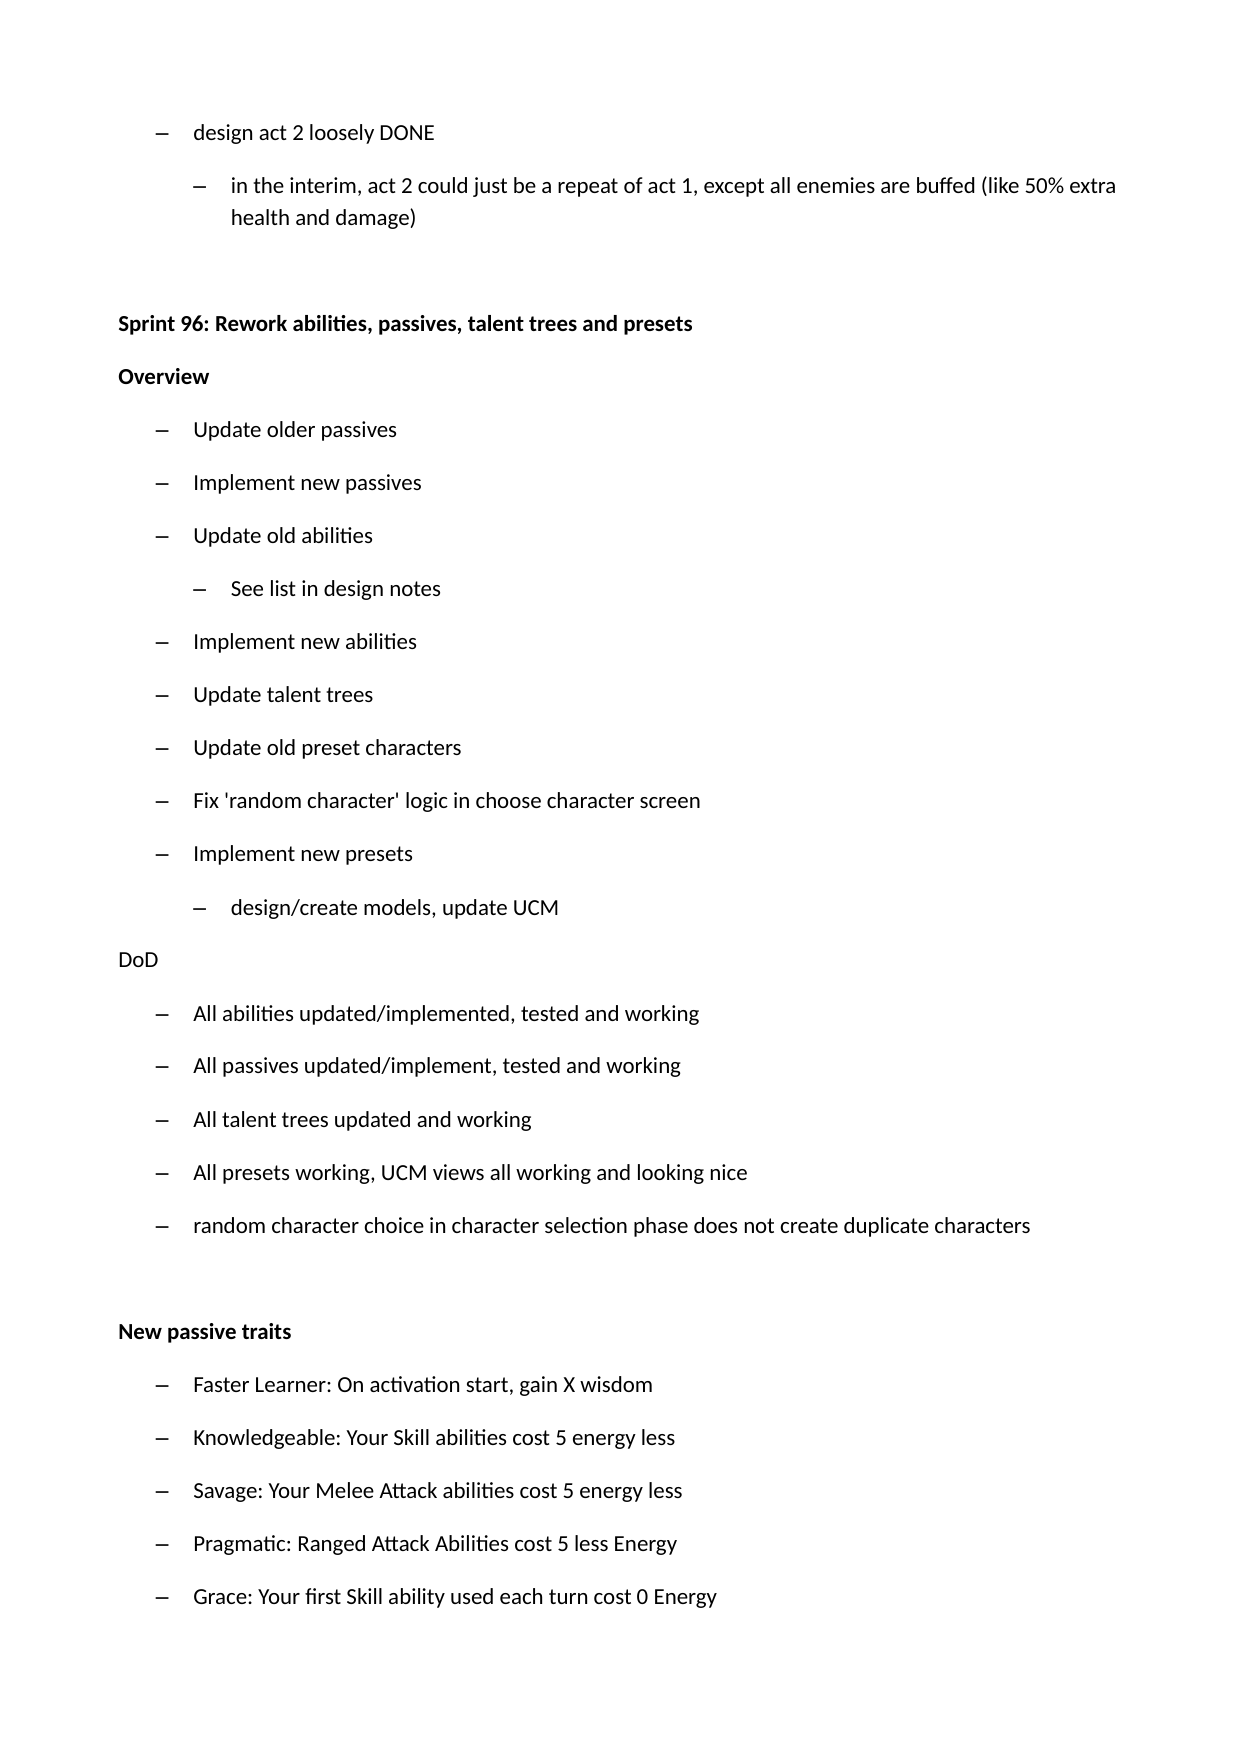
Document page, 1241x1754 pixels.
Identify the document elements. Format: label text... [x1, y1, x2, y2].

list All talent trees updated and working [156, 1105, 1122, 1133]
text New passive traits [118, 1317, 1122, 1345]
list Savage: Your Melee Attack abilities cost 5 energy less [156, 1476, 1122, 1504]
list in the interim, act 2 could just be a repeat of act 1, except all enemies are buffed (like 50% extra health and damage) [193, 171, 1122, 231]
list See list in design notes [193, 574, 1122, 602]
list Implement new passives [156, 468, 1122, 496]
list All presets working, UCM views all working and looking nice [156, 1158, 1122, 1186]
text Overview [118, 362, 1122, 390]
list Update old abilities [156, 521, 1122, 549]
list Fix 'random character' logic in choose character screen [156, 787, 1122, 814]
list Knowledgeable: Your Skill abilities cost 5 energy less [156, 1423, 1122, 1451]
list Implement new presets [156, 839, 1122, 868]
list Update talent trees [156, 681, 1122, 708]
list random character choice in character selection phase does not create duplicate characters [156, 1211, 1122, 1239]
list Update older passives [156, 415, 1122, 443]
list design/create models, update UCM [193, 893, 1122, 921]
list Implement new abilities [156, 627, 1122, 656]
text DoD [118, 946, 1122, 974]
list All abilities updated/implemented, tested and working [156, 999, 1122, 1027]
list Grace: Your first Skill ability used each turn cost 0 Energy [156, 1582, 1122, 1610]
text Sprint 96: Rework abilities, passives, talent trees and presets [118, 309, 1122, 337]
list Pragmatic: Ranged Attack Abilities cost 5 less Energy [156, 1529, 1122, 1557]
list design act 2 loosely DONE [156, 118, 1122, 146]
list Update old preset characters [156, 733, 1122, 762]
list Faster Learner: On activation start, gain X wisdom [156, 1370, 1122, 1398]
list All passives updated/implement, tested and working [156, 1052, 1122, 1080]
